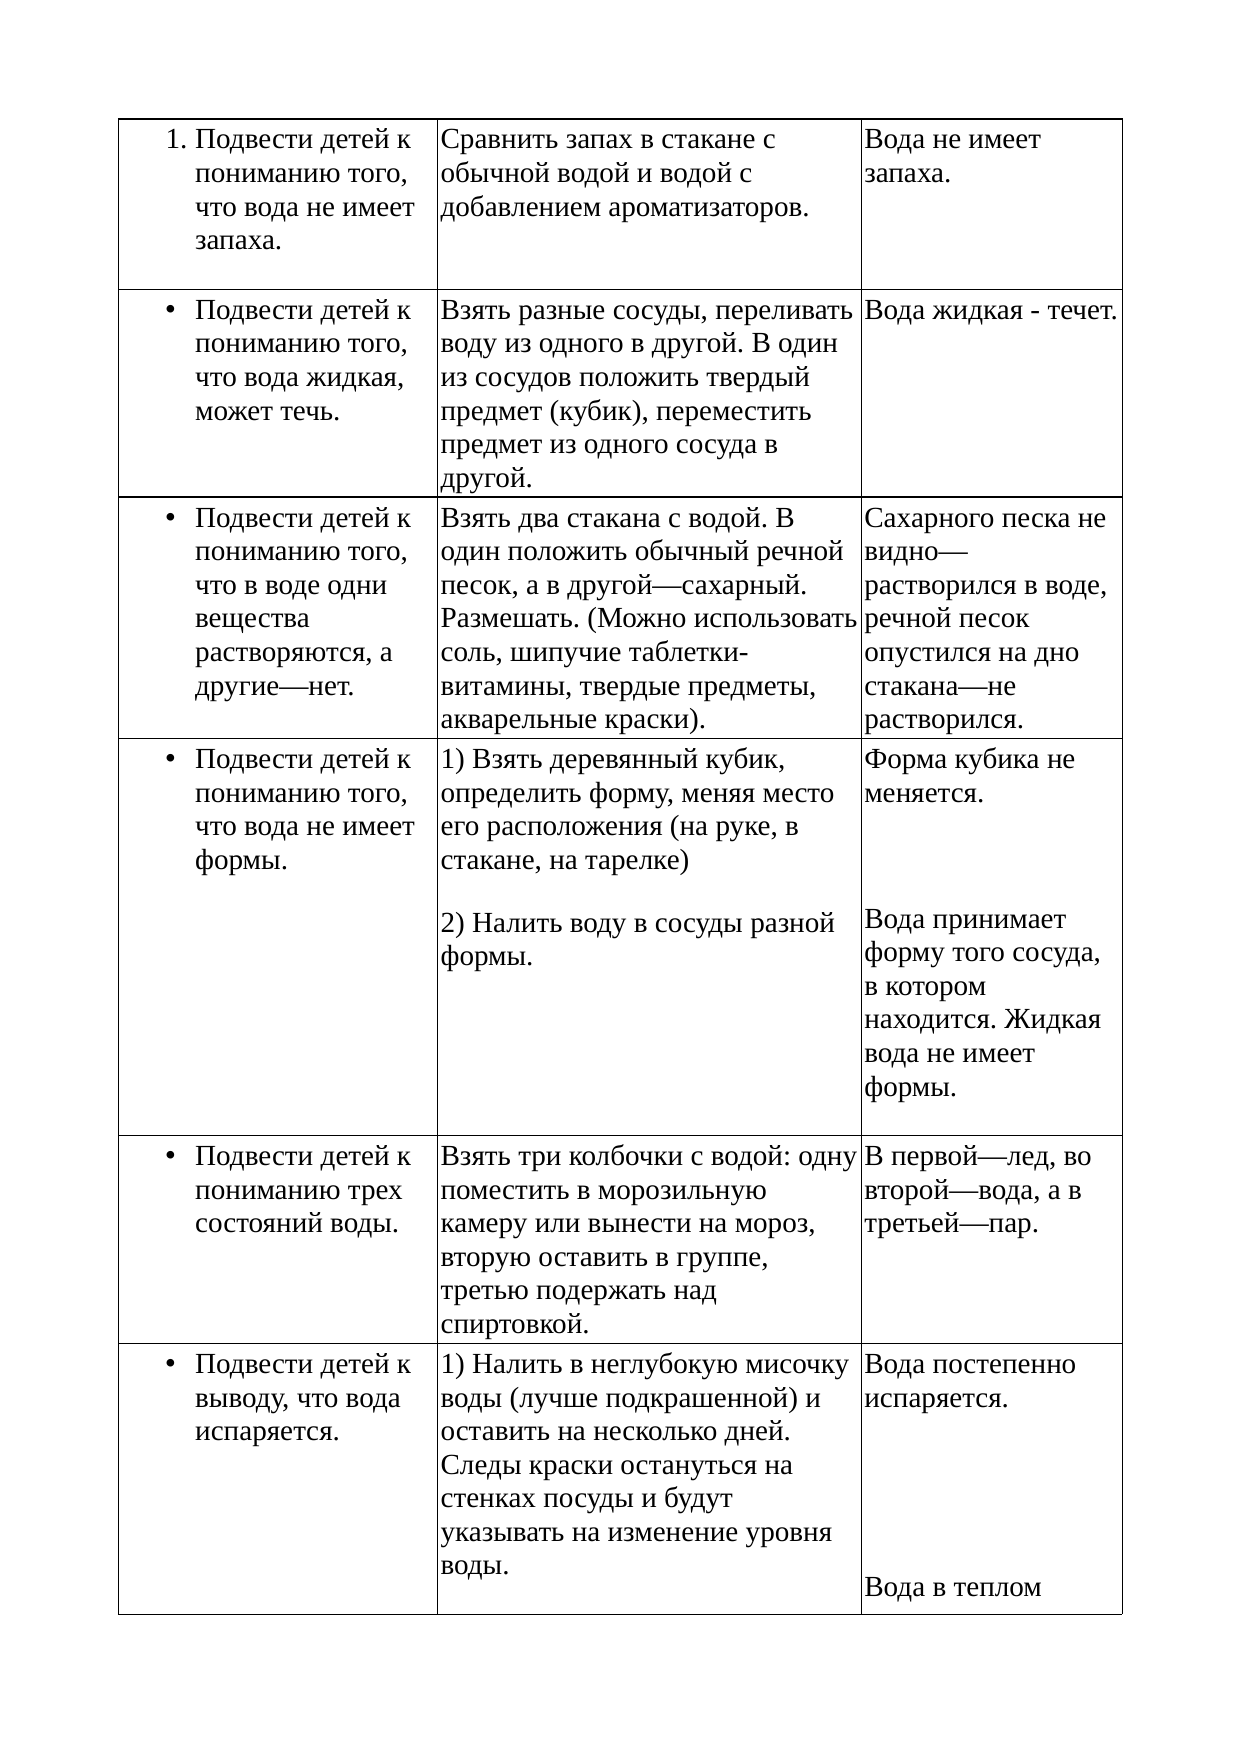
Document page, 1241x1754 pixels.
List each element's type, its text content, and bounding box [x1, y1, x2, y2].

table_cell Взять разные сосуды, переливать воду из одного в другой. В один из сосудов положить твердый предмет (кубик), переместить предмет из одного сосуда в другой. [438, 290, 861, 496]
table_cell 1) Взять деревянный кубик, определить форму, меняя место его расположения (на руке, в стакане, на тарелке) 2) Налить воду в сосуды разной формы. [438, 739, 861, 1135]
table_cell Подвести детей к пониманию того, что вода не имеет формы. [119, 739, 437, 1135]
table_cell Взять три колбочки с водой: одну поместить в морозильную камеру или вынести на мороз, вторую оставить в группе, третью подержать над спиртовкой. [438, 1136, 861, 1343]
table_cell Вода постепенно испаряется. Вода в теплом [862, 1344, 1122, 1614]
table_cell 1) Налить в неглубокую мисочку воды (лучше подкрашенной) и оставить на несколько дней. Следы краски остануться на стенках посуды и будут указывать на изменение уровня воды. [438, 1344, 861, 1614]
table_cell Вода не имеет запаха. [862, 120, 1122, 288]
table_cell Подвести детей к выводу, что вода испаряется. [119, 1344, 437, 1614]
table_cell Сахарного песка не видно—растворился в воде, речной песок опустился на дно стакана—не растворился. [862, 498, 1122, 738]
table_cell Вода жидкая - течет. [862, 290, 1122, 496]
table_cell Подвести детей к пониманию трех состояний воды. [119, 1136, 437, 1343]
table_cell Подвести детей к пониманию того, что вода жидкая, может течь. [119, 290, 437, 496]
table_cell В первой—лед, во второй—вода, а в третьей—пар. [862, 1136, 1122, 1343]
table_cell Взять два стакана с водой. В один положить обычный речной песок, а в другой—сахарный. Размешать. (Можно использовать соль, шипучие таблетки-витамины, твердые предметы, акварельные краски). [438, 498, 861, 738]
table_cell Сравнить запах в стакане с обычной водой и водой с добавлением ароматизаторов. [438, 120, 861, 288]
table_cell Форма кубика не меняется. Вода принимает форму того сосуда, в котором находится. Жидкая вода не имеет формы. [862, 739, 1122, 1135]
table_cell Подвести детей к пониманию того, что вода не имеет запаха. [119, 120, 437, 288]
table_cell Подвести детей к пониманию того, что в воде одни вещества растворяются, а другие—нет. [119, 498, 437, 738]
